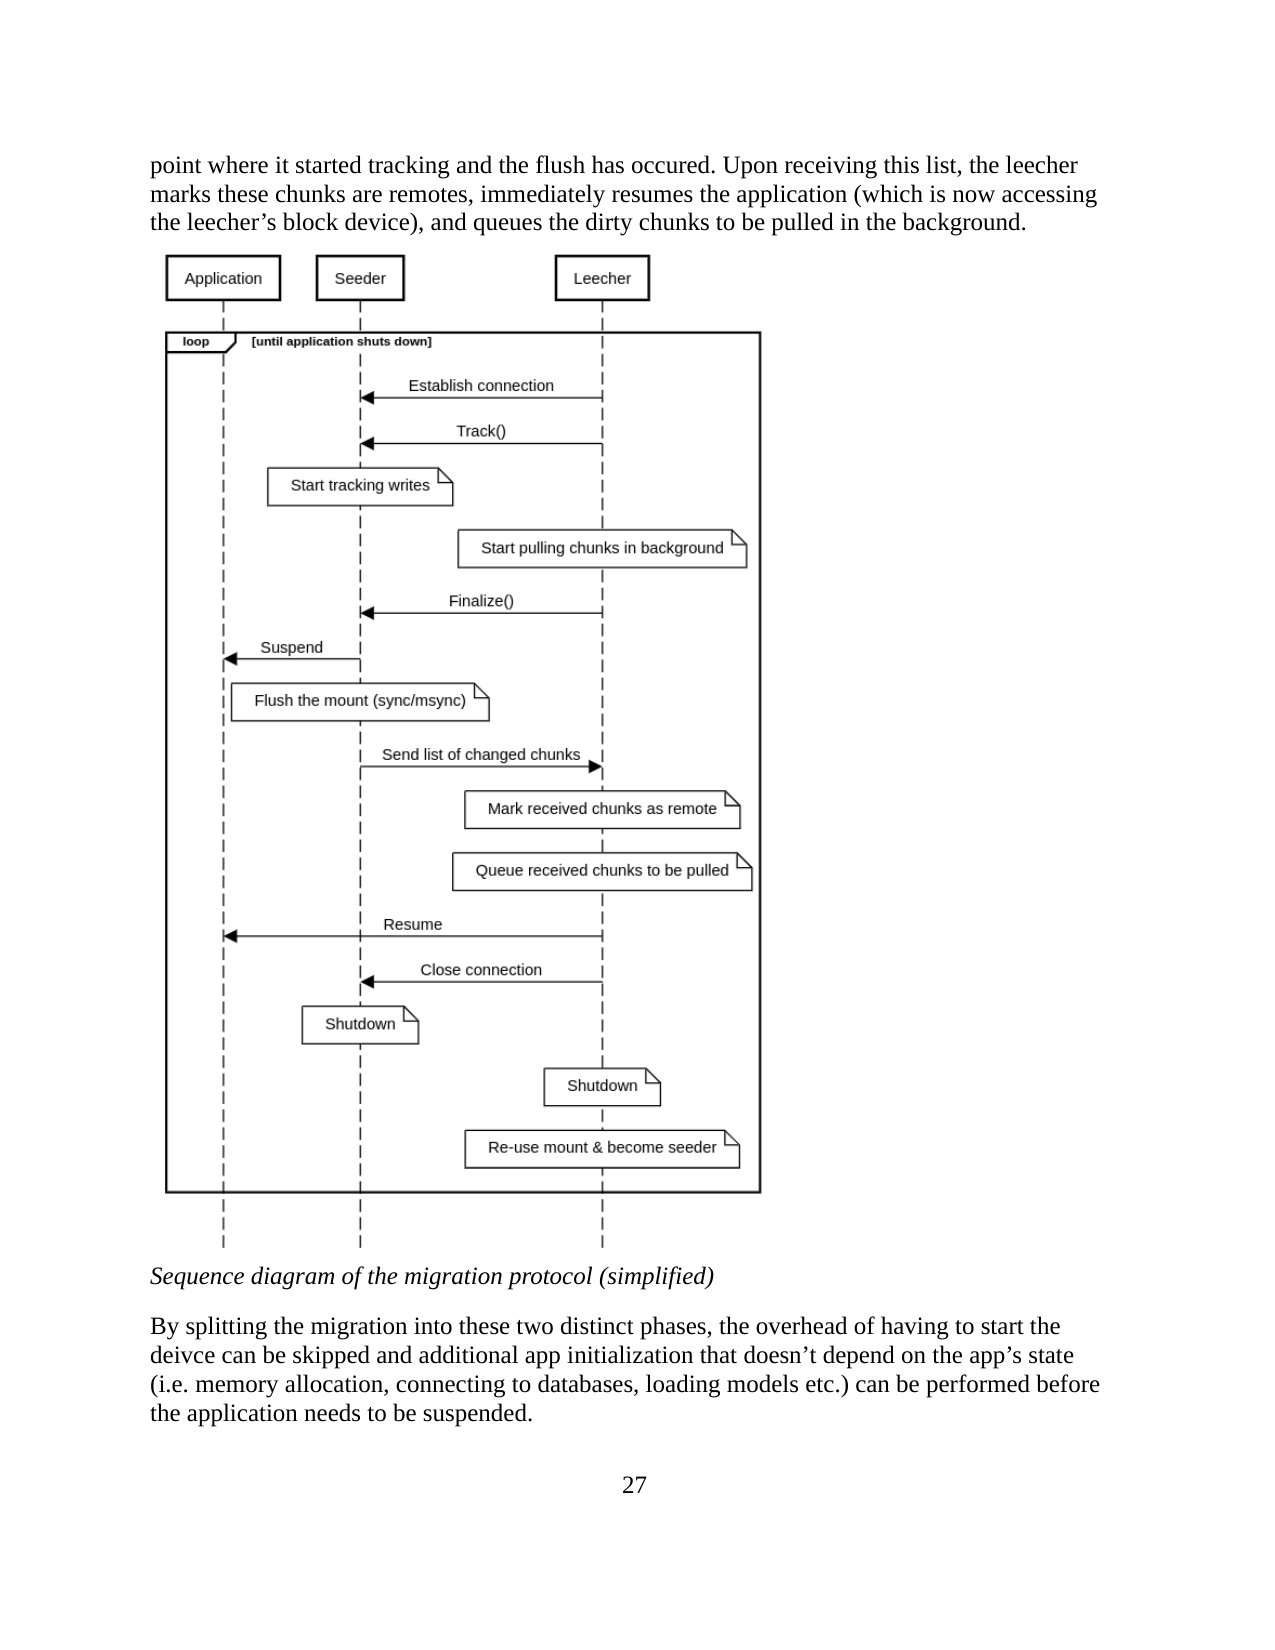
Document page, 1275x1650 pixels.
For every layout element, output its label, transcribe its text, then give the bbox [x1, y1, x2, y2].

text By splitting the migration into these two distinct phases, the overhead of having to start the deivce can be skipped and additional app initialization that doesn’t depend on the app’s state (i.e. memory allocation, connecting to databases, loading models etc.) can be performed before the application needs to be suspended. [150, 1311, 1125, 1426]
text Sequence diagram of the migration protocol (simplified) [150, 1261, 1125, 1290]
picture [150, 245, 775, 1249]
text point where it started tracking and the flush has occured. Upon receiving this list, the leecher marks these chunks are remotes, immediately resumes the application (which is now accessing the leecher’s block device), and queues the dirty chunks to be pulled in the background. [150, 150, 1125, 236]
